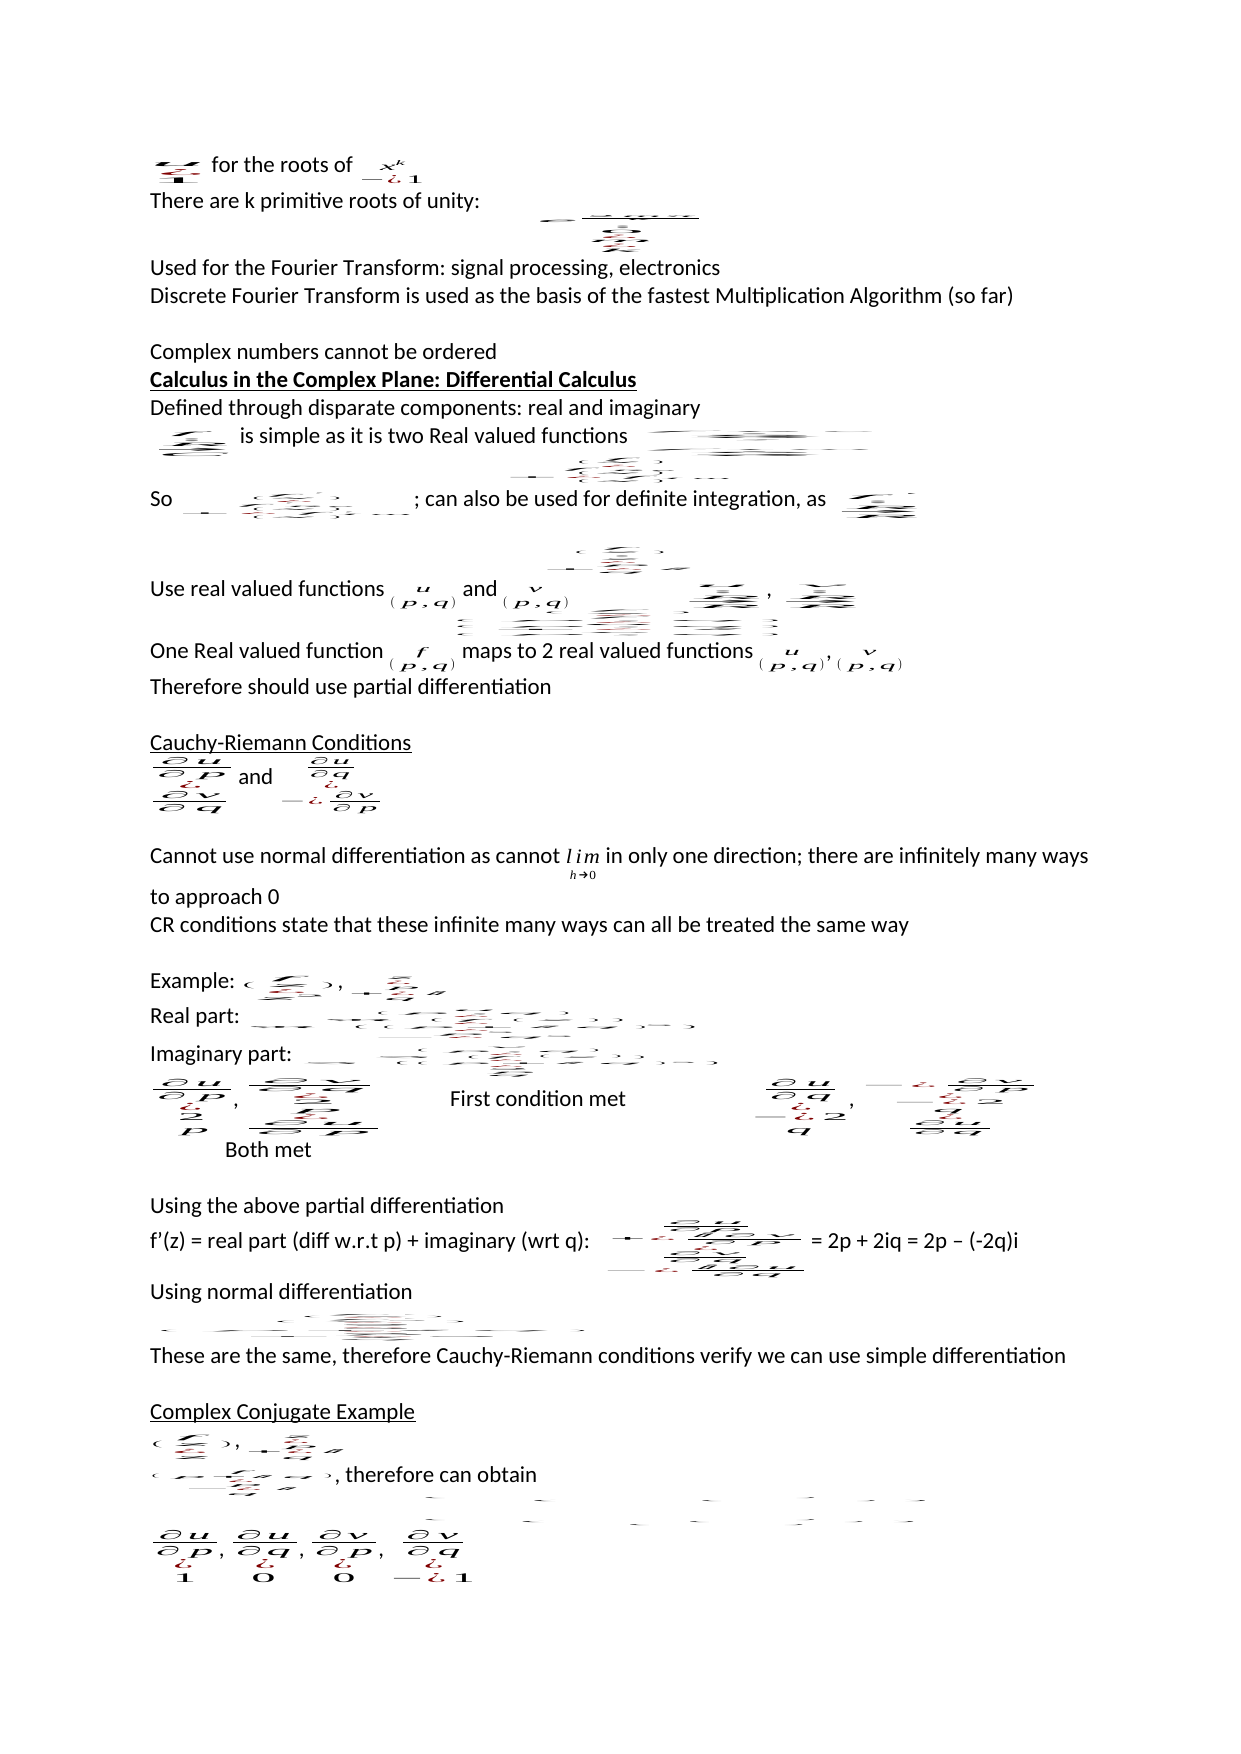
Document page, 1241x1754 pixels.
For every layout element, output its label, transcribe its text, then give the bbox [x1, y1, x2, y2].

text Complex Conjugate Example [150, 1397, 1090, 1425]
text Therefore should use partial differentiation [150, 672, 1090, 700]
text Cannot use normal differentiation as cannot in only one direction; there are infinitely many ways to approach 0 [150, 842, 1090, 910]
text Used for the Fourier Transform: signal processing, electronics [150, 253, 1090, 281]
text Calculus in the Complex Plane: Differential Calculus [150, 366, 1090, 393]
text , therefore can obtain [150, 1461, 1090, 1496]
text is simple as it is two Real valued functions [150, 422, 1090, 457]
text Defined through disparate components: real and imaginary [150, 393, 1090, 422]
text for the roots of [150, 150, 1090, 186]
text , [150, 1425, 1090, 1461]
text Use real valued functions and , [150, 574, 1090, 609]
text Example: , [150, 966, 1090, 1002]
text Discrete Fourier Transform is used as the basis of the fastest Multiplication Algorithm (so far) [150, 281, 1090, 309]
text So ; can also be used for definite integration, as [150, 484, 1090, 519]
text There are k primitive roots of unity: [150, 186, 1090, 214]
text , , , [150, 1527, 1090, 1585]
text CR conditions state that these infinite many ways can all be treated the same way [150, 910, 1090, 938]
text and [150, 756, 1090, 814]
text Using the above partial differentiation [150, 1191, 1090, 1219]
text , First condition met , Both met [150, 1077, 1090, 1163]
text f’(z) = real part (diff w.r.t p) + imaginary (wrt q): = 2p + 2iq = 2p – (-2q)i [150, 1219, 1090, 1277]
text Real part: [150, 1002, 1090, 1039]
text Complex numbers cannot be ordered [150, 337, 1090, 366]
text Imaginary part: [150, 1039, 1090, 1077]
text Cauchy-Riemann Conditions [150, 728, 1090, 756]
text Using normal differentiation [150, 1277, 1090, 1305]
text These are the same, therefore Cauchy-Riemann conditions verify we can use simple differentiation [150, 1341, 1090, 1369]
text One Real valued function maps to 2 real valued functions , [150, 636, 1090, 672]
